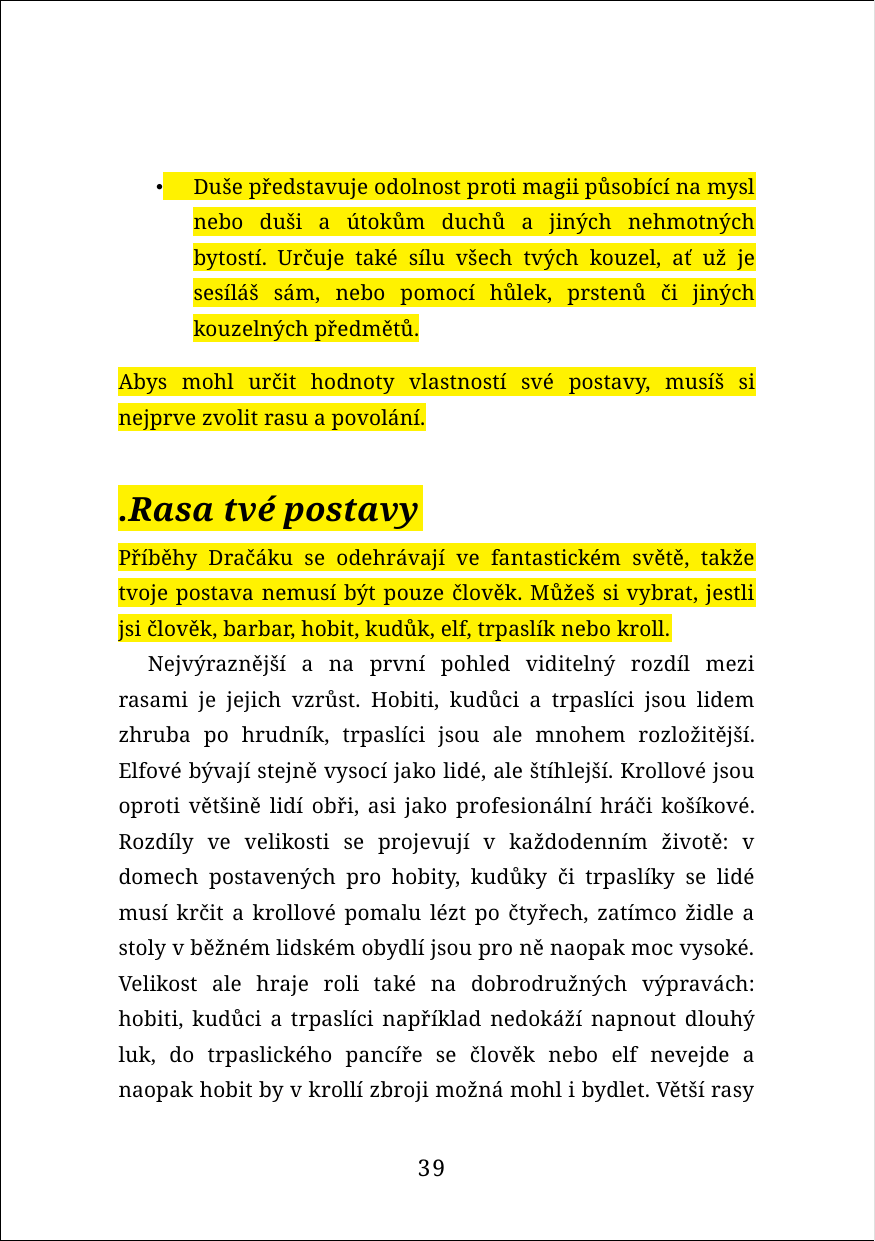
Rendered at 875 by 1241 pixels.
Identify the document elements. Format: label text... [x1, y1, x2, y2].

text Příběhy Dračáku se odehrávají ve fantastickém světě, takže tvoje postava nemusí být pouze člověk. Můžeš si vybrat, jestli jsi člověk, barbar, hobit, kudůk, elf, trpaslík nebo kroll. Nejvýraznější a na první pohled viditelný rozdíl mezi rasami je jejich vzrůst. Hobiti, kudůci a trpaslíci jsou lidem zhruba po hrudník, trpaslíci jsou ale mnohem rozložitější. Elfové bývají stejně vysocí jako lidé, ale štíhlejší. Krollové jsou oproti většině lidí obři, asi jako profesionální hráči košíkové. Rozdíly ve velikosti se projevují v každodenním životě: v domech postavených pro hobity, kudůky či trpaslíky se lidé musí krčit a krollové pomalu lézt po čtyřech, zatímco židle a stoly v běžném lidském obydlí jsou pro ně naopak moc vysoké. Velikost ale hraje roli také na dobrodružných výpravách: hobiti, kudůci a trpaslíci například nedokáží napnout dlouhý luk, do trpaslického pancíře se člověk nebo elf nevejde a naopak hobit by v krollí zbroji možná mohl i bydlet. Větší rasy [118, 543, 756, 1104]
text Abys mohl určit hodnoty vlastností své postavy, musíš si nejprve zvolit rasu a povolání. [118, 367, 756, 431]
subtitle .Rasa tvé postavy [118, 485, 756, 531]
list Duše představuje odolnost proti magii působící na mysl nebo duši a útokům duchů a jiných nehmotných bytostí. Určuje také sílu všech tvých kouzel, ať už je sesíláš sám, nebo pomocí hůlek, prstenů či jiných kouzelných předmětů. [156, 172, 756, 342]
